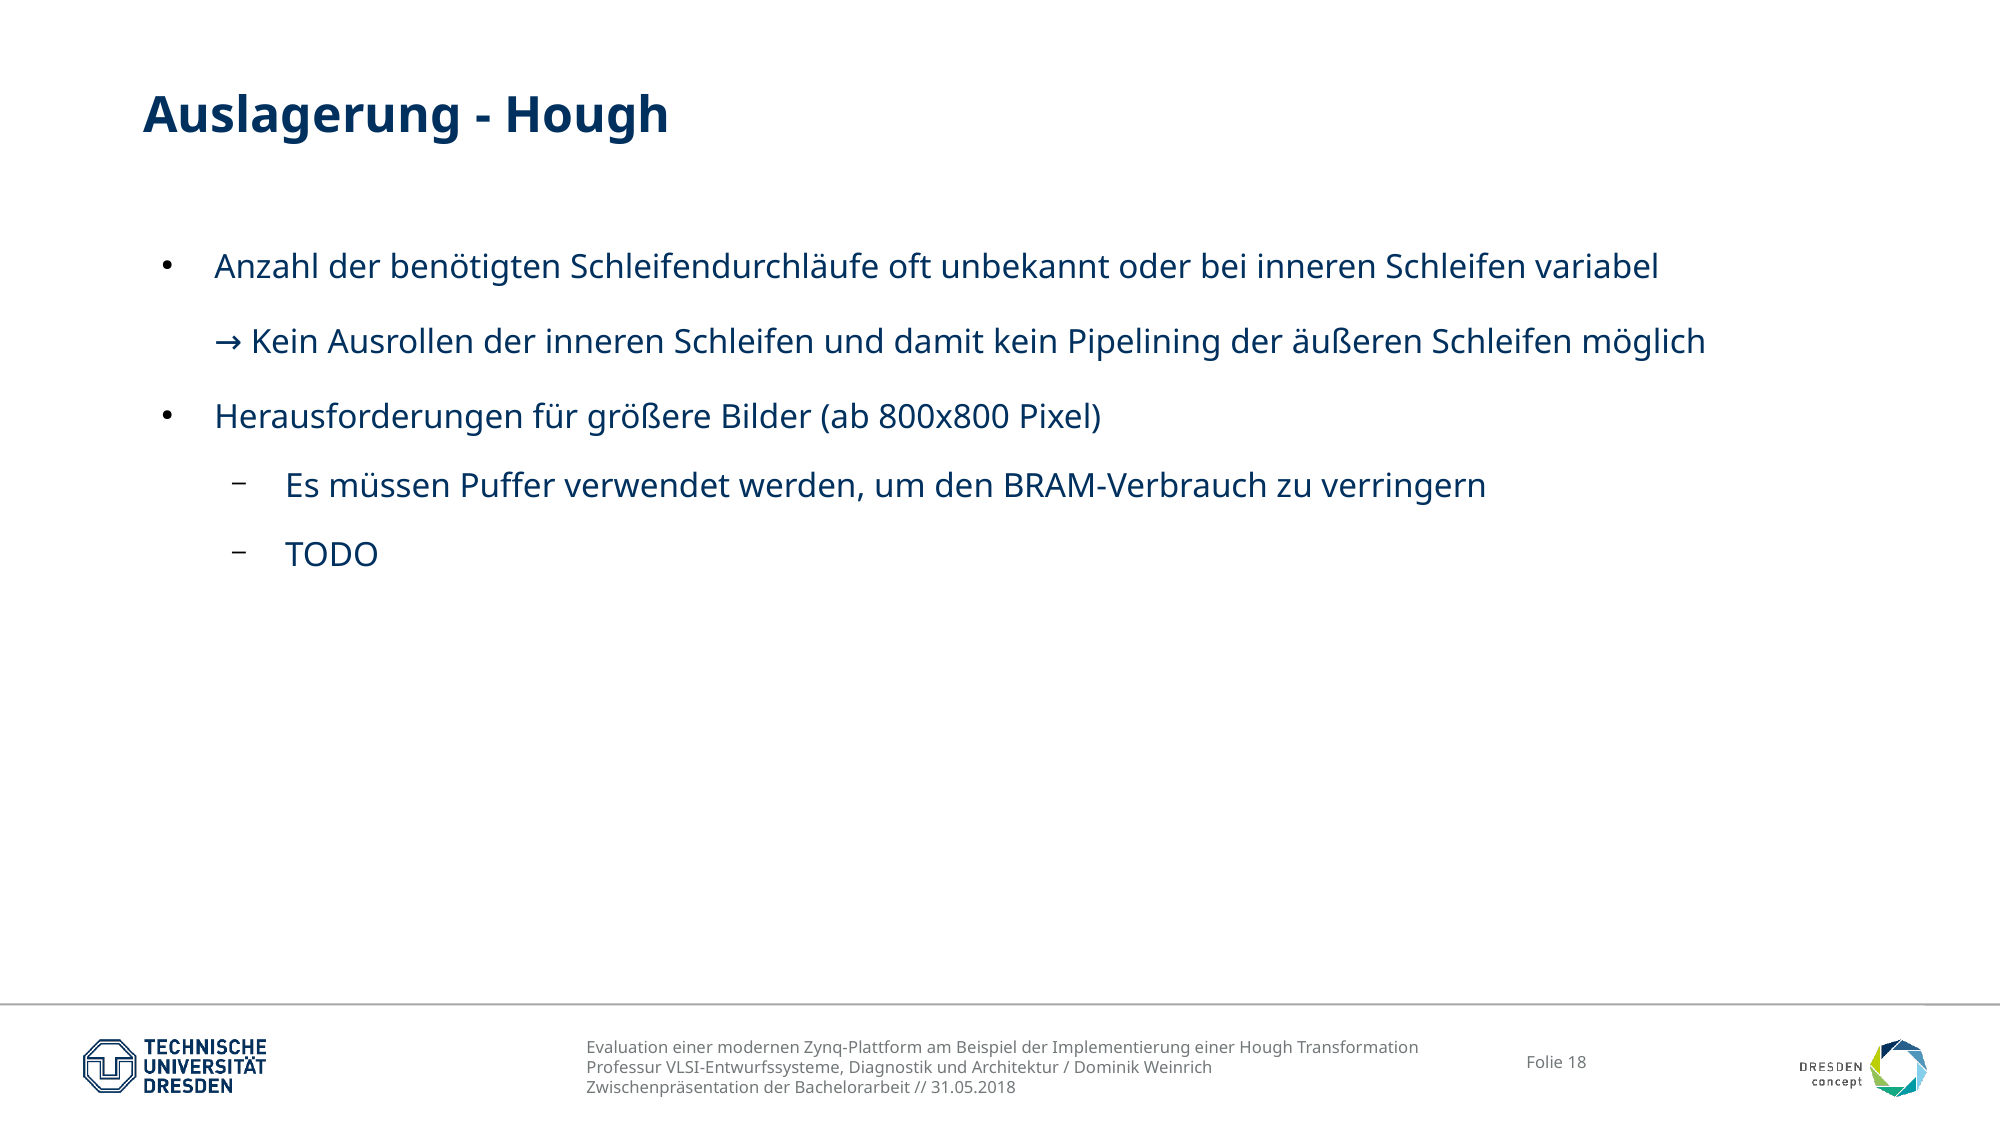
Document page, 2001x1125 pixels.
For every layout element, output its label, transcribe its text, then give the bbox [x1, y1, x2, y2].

picture [1800, 1039, 1927, 1097]
list Anzahl der benötigten Schleifendurchläufe oft unbekannt oder bei inneren Schleifen variabel → Kein Ausrollen der inneren Schleifen und damit kein Pipelining der äußeren Schleifen möglich Herausforderungen für größere Bilder (ab 800x800 Pixel) Es müssen Puffer verwendet werden, um den BRAM-Verbrauch zu verringern TODO [143, 243, 1880, 957]
picture [83, 1039, 266, 1093]
title Auslagerung - Hough [143, 56, 1880, 169]
